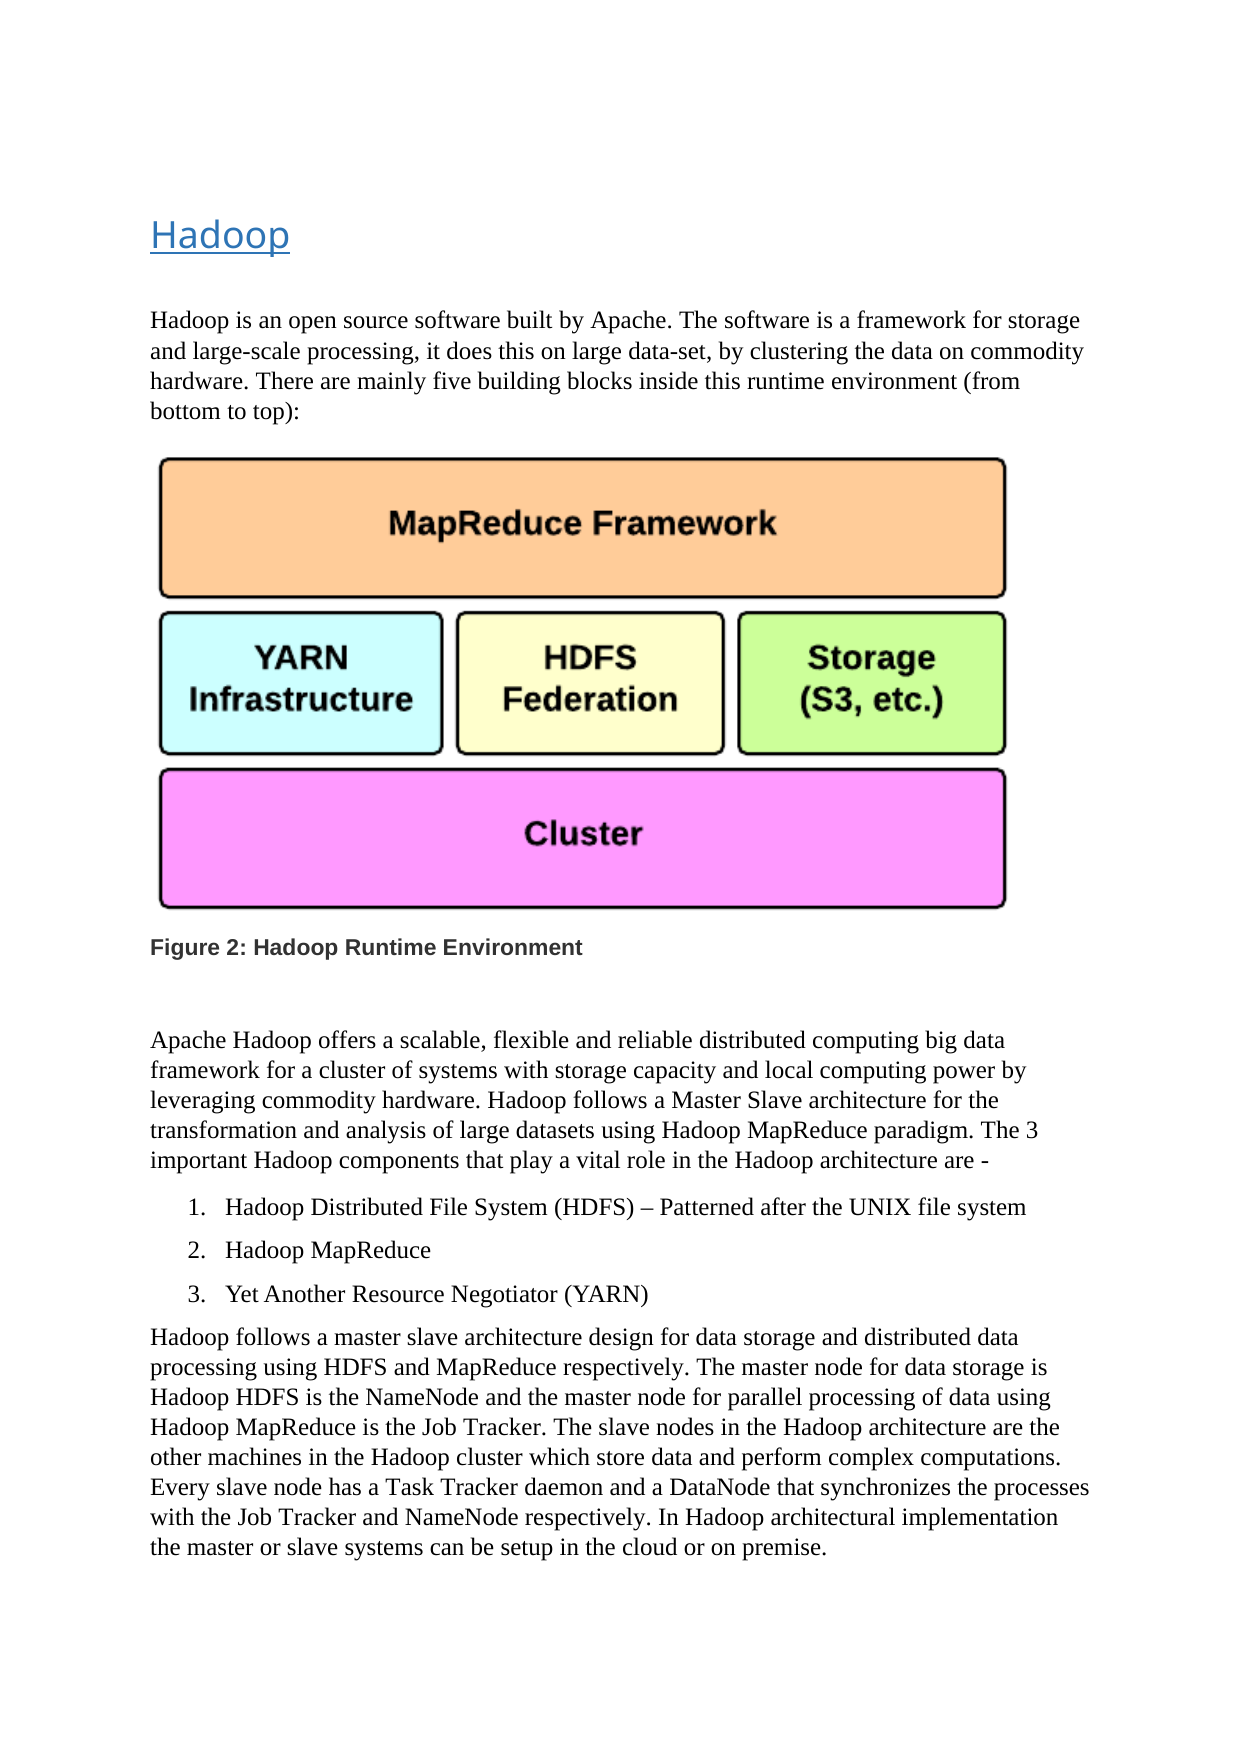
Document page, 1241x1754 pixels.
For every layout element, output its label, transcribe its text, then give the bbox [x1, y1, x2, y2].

text Figure 2: Hadoop Runtime Environment [150, 934, 1090, 961]
text Hadoop follows a master slave architecture design for data storage and distributed data processing using HDFS and MapReduce respectively. The master node for data storage is Hadoop HDFS is the NameNode and the master node for parallel processing of data using Hadoop MapReduce is the Job Tracker. The slave nodes in the Hadoop architecture are the other machines in the Hadoop cluster which store data and perform complex computations. Every slave node has a Task Tracker daemon and a DataNode that synchronizes the processes with the Job Tracker and NameNode respectively. In Hadoop architectural implementation the master or slave systems can be setup in the cloud or on premise. [150, 1322, 1090, 1561]
list Hadoop Distributed File System (HDFS) – Patterned after the UNIX file system [187, 1192, 1090, 1221]
title Hadoop [150, 208, 1090, 259]
list Yet Another Resource Negotiator (YARN) [187, 1279, 1090, 1307]
text Apache Hadoop offers a scalable, flexible and reliable distributed computing big data framework for a cluster of systems with storage capacity and local computing power by leveraging commodity hardware. Hadoop follows a Master Slave architecture for the transformation and analysis of large datasets using Hadoop MapReduce paradigm. The 3 important Hadoop components that play a vital role in the Hadoop architecture are - [150, 1025, 1090, 1174]
list Hadoop MapReduce [187, 1236, 1090, 1264]
text Hadoop is an open source software built by Apache. The software is a framework for storage and large-scale processing, it does this on large data-set, by clustering the data on commodity hardware. There are mainly five building blocks inside this runtime environment (from bottom to top): [150, 306, 1090, 425]
